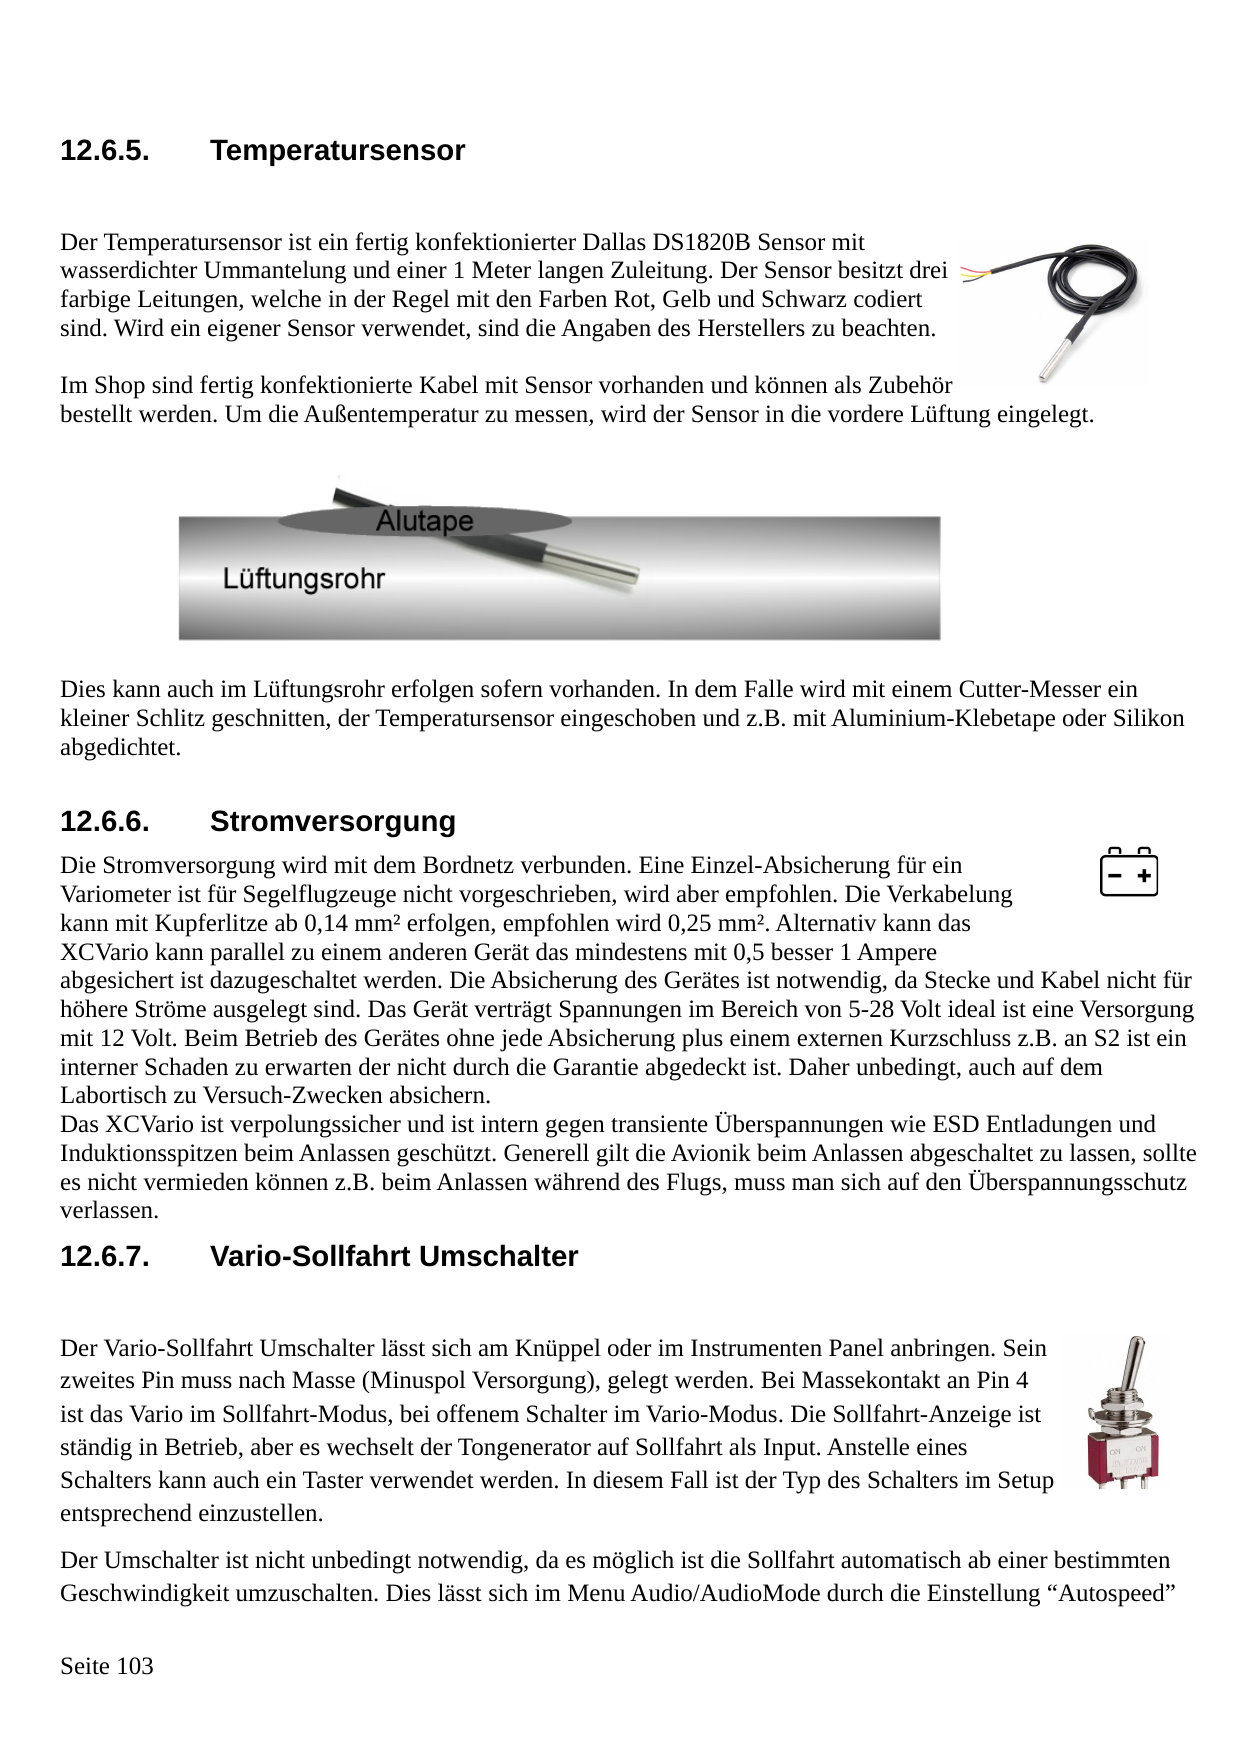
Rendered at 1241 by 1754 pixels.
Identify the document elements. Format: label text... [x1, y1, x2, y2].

text Der Vario-Sollfahrt Umschalter lässt sich am Knüppel oder im Instrumenten Panel anbringen. Sein zweites Pin muss nach Masse (Minuspol Versorgung), gelegt werden. Bei Massekontakt an Pin 4 ist das Vario im Sollfahrt-Modus, bei offenem Schalter im Vario-Modus. Die Sollfahrt-Anzeige ist ständig in Betrieb, aber es wechselt der Tongenerator auf Sollfahrt als Input. Anstelle eines Schalters kann auch ein Taster verwendet werden. In diesem Fall ist der Typ des Schalters im Setup entsprechend einzustellen. [60, 1333, 1207, 1526]
picture [954, 239, 1149, 387]
picture [1058, 1331, 1174, 1489]
subtitle Vario-Sollfahrt Umschalter [60, 1239, 1207, 1272]
text Der Temperatursensor ist ein fertig konfektionierter Dallas DS1820B Sensor mit wasserdichter Ummantelung und einer 1 Meter langen Zuleitung. Der Sensor besitzt drei farbige Leitungen, welche in der Regel mit den Farben Rot, Gelb und Schwarz codiert sind. Wird ein eigener Sensor verwendet, sind die Angaben des Herstellers zu beachten. [60, 227, 1207, 342]
picture [159, 464, 961, 675]
text Der Umschalter ist nicht unbedingt notwendig, da es möglich ist die Sollfahrt automatisch ab einer bestimmten Geschwindigkeit umzuschalten. Dies lässt sich im Menu Audio/AudioMode durch die Einstellung “Autospeed” [60, 1545, 1207, 1607]
text Das XCVario ist verpolungssicher und ist intern gegen transiente Überspannungen wie ESD Entladungen und Induktionsspitzen beim Anlassen geschützt. Generell gilt die Avionik beim Anlassen abgeschaltet zu lassen, sollte es nicht vermieden können z.B. beim Anlassen während des Flugs, muss man sich auf den Überspannungsschutz verlassen. [60, 1109, 1207, 1224]
subtitle Stromversorgung [60, 804, 1207, 838]
text Die Stromversorgung wird mit dem Bordnetz verbunden. Eine Einzel-Absicherung für ein Variometer ist für Segelflugzeuge nicht vorgeschrieben, wird aber empfohlen. Die Verkabelung kann mit Kupferlitze ab 0,14 mm² erfolgen, empfohlen wird 0,25 mm². Alternativ kann das XCVario kann parallel zu einem anderen Gerät das mindestens mit 0,5 besser 1 Ampere abgesichert ist dazugeschaltet werden. Die Absicherung des Gerätes ist notwendig, da Stecke und Kabel nicht für höhere Ströme ausgelegt sind. Das Gerät verträgt Spannungen im Bereich von 5-28 Volt ideal ist eine Versorgung mit 12 Volt. Beim Betrieb des Gerätes ohne jede Absicherung plus einem externen Kurzschluss z.B. an S2 ist ein interner Schaden zu erwarten der nicht durch die Garantie abgedeckt ist. Daher unbedingt, auch auf dem Labortisch zu Versuch-Zwecken absichern. [60, 850, 1207, 1109]
text Dies kann auch im Lüftungsrohr erfolgen sofern vorhanden. In dem Falle wird mit einem Cutter-Messer ein kleiner Schlitz geschnitten, der Temperatursensor eingeschoben und z.B. mit Aluminium-Klebetape oder Silikon abgedichtet. [60, 672, 1207, 761]
text Im Shop sind fertig konfektionierte Kabel mit Sensor vorhanden und können als Zubehör bestellt werden. Um die Außentemperatur zu messen, wird der Sensor in die vordere Lüftung eingelegt. [60, 370, 1207, 428]
picture [1100, 842, 1159, 901]
subtitle Temperatursensor [60, 133, 1207, 166]
